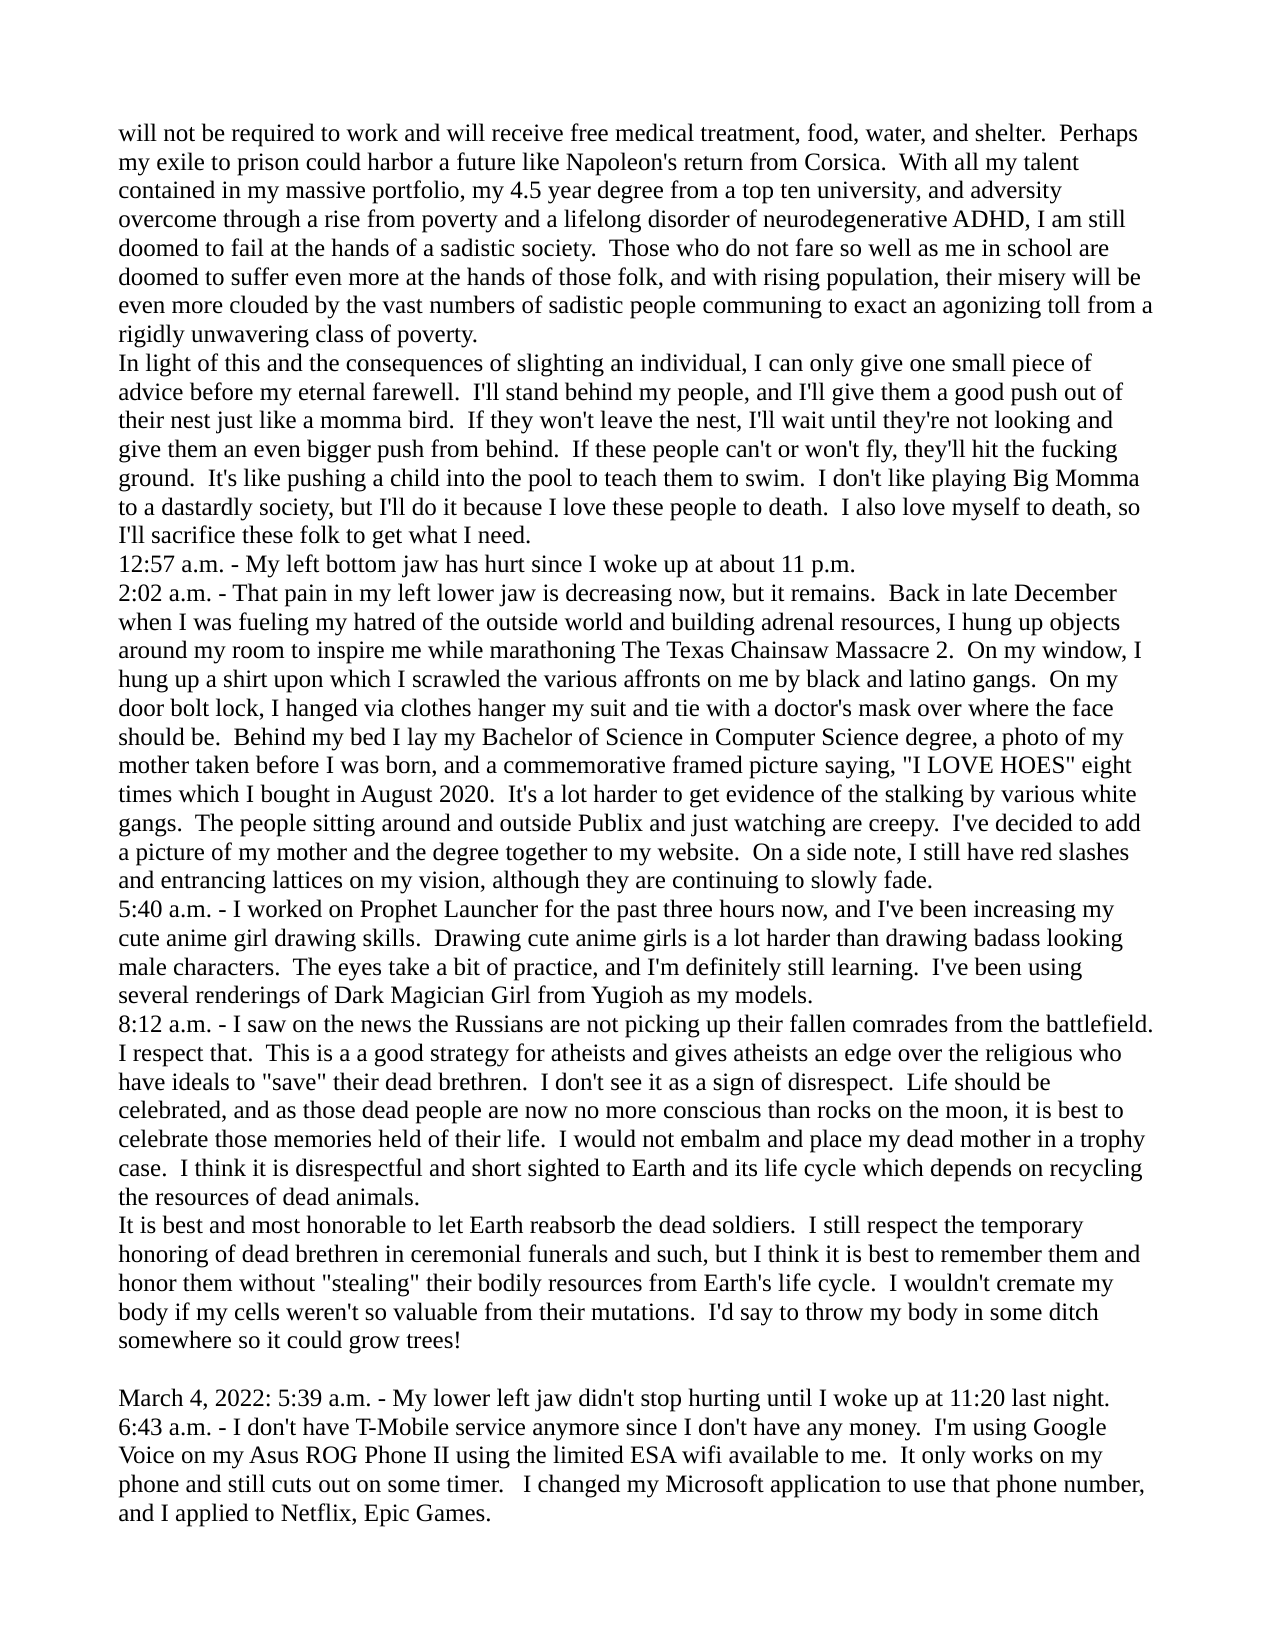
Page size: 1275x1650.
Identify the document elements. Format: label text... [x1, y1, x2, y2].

text 5:40 a.m. - I worked on Prophet Launcher for the past three hours now, and I've been increasing my cute anime girl drawing skills. Drawing cute anime girls is a lot harder than drawing badass looking male characters. The eyes take a bit of practice, and I'm definitely still learning. I've been using several renderings of Dark Magician Girl from Yugioh as my models. [118, 894, 1157, 1009]
text March 4, 2022: 5:39 a.m. - My lower left jaw didn't stop hurting until I woke up at 11:20 last night. [118, 1383, 1157, 1412]
text 8:12 a.m. - I saw on the news the Russians are not picking up their fallen comrades from the battlefield. I respect that. This is a a good strategy for atheists and gives atheists an edge over the religious who have ideals to "save" their dead brethren. I don't see it as a sign of disrespect. Life should be celebrated, and as those dead people are now no more conscious than rocks on the moon, it is best to celebrate those memories held of their life. I would not embalm and place my dead mother in a trophy case. I think it is disrespectful and short sighted to Earth and its life cycle which depends on recycling the resources of dead animals. [118, 1009, 1157, 1211]
text 6:43 a.m. - I don't have T-Mobile service anymore since I don't have any money. I'm using Google Voice on my Asus ROG Phone II using the limited ESA wifi available to me. It only works on my phone and still cuts out on some timer. I changed my Microsoft application to use that phone number, and I applied to Netflix, Epic Games. [118, 1412, 1157, 1527]
text 12:57 a.m. - My left bottom jaw has hurt since I woke up at about 11 p.m. [118, 549, 1157, 578]
text In light of this and the consequences of slighting an individual, I can only give one small piece of advice before my eternal farewell. I'll stand behind my people, and I'll give them a good push out of their nest just like a momma bird. If they won't leave the nest, I'll wait until they're not looking and give them an even bigger push from behind. If these people can't or won't fly, they'll hit the fucking ground. It's like pushing a child into the pool to teach them to swim. I don't like playing Big Momma to a dastardly society, but I'll do it because I love these people to death. I also love myself to death, so I'll sacrifice these folk to get what I need. [118, 348, 1157, 549]
text It is best and most honorable to let Earth reabsorb the dead soldiers. I still respect the temporary honoring of dead brethren in ceremonial funerals and such, but I think it is best to remember them and honor them without "stealing" their bodily resources from Earth's life cycle. I wouldn't cremate my body if my cells weren't so valuable from their mutations. I'd say to throw my body in some ditch somewhere so it could grow trees! [118, 1211, 1157, 1354]
text will not be required to work and will receive free medical treatment, food, water, and shelter. Perhaps my exile to prison could harbor a future like Napoleon's return from Corsica. With all my talent contained in my massive portfolio, my 4.5 year degree from a top ten university, and adversity overcome through a rise from poverty and a lifelong disorder of neurodegenerative ADHD, I am still doomed to fail at the hands of a sadistic society. Those who do not fare so well as me in school are doomed to suffer even more at the hands of those folk, and with rising population, their misery will be even more clouded by the vast numbers of sadistic people communing to exact an agonizing toll from a rigidly unwavering class of poverty. [118, 118, 1157, 348]
text 2:02 a.m. - That pain in my left lower jaw is decreasing now, but it remains. Back in late December when I was fueling my hatred of the outside world and building adrenal resources, I hung up objects around my room to inspire me while marathoning The Texas Chainsaw Massacre 2. On my window, I hung up a shirt upon which I scrawled the various affronts on me by black and latino gangs. On my door bolt lock, I hanged via clothes hanger my suit and tie with a doctor's mask over where the face should be. Behind my bed I lay my Bachelor of Science in Computer Science degree, a photo of my mother taken before I was born, and a commemorative framed picture saying, "I LOVE HOES" eight times which I bought in August 2020. It's a lot harder to get evidence of the stalking by various white gangs. The people sitting around and outside Publix and just watching are creepy. I've decided to add a picture of my mother and the degree together to my website. On a side note, I still have red slashes and entrancing lattices on my vision, although they are continuing to slowly fade. [118, 578, 1157, 894]
